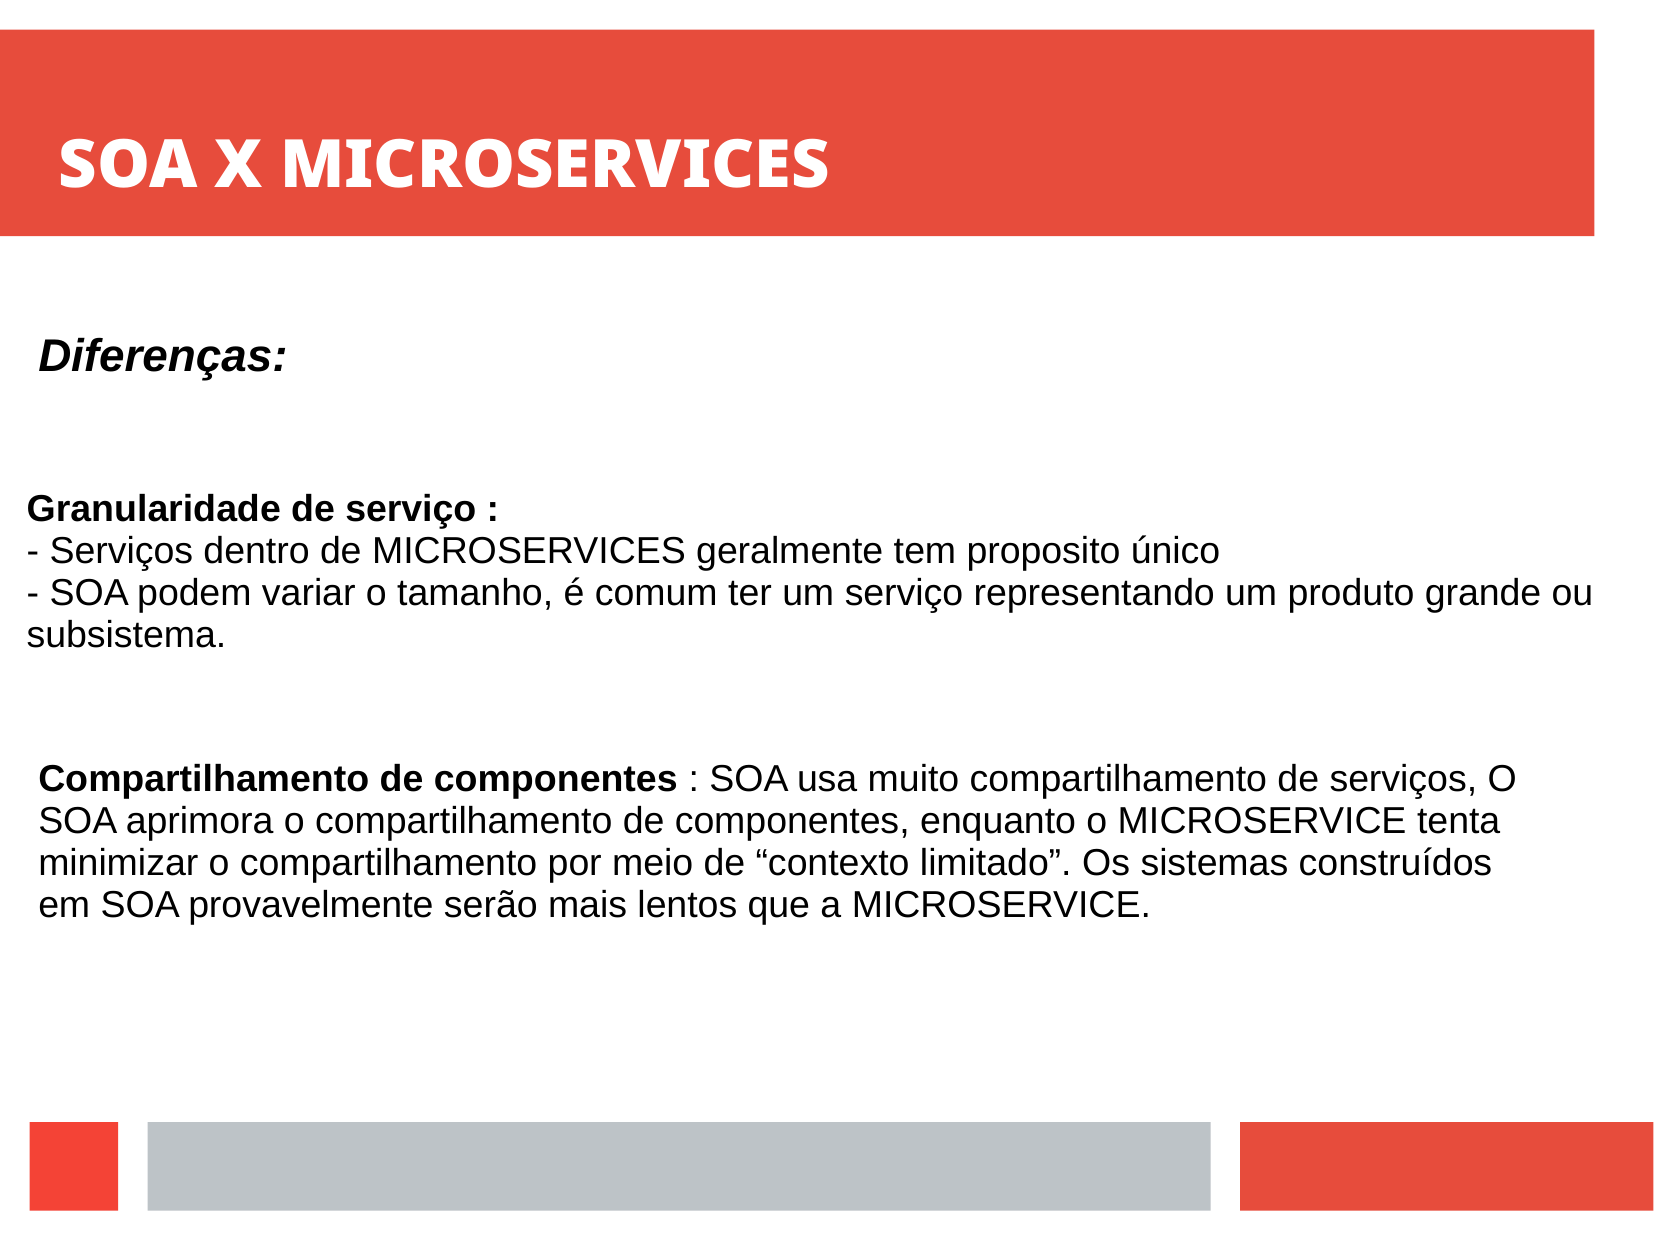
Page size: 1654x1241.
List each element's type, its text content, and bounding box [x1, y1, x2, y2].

title SOA X MICROSERVICES [59, 59, 1595, 207]
text_box Compartilhamento de componentes : SOA usa muito compartilhamento de serviços, O SOA aprimora o compartilhamento de componentes, enquanto o MICROSERVICE tenta minimizar o compartilhamento por meio de “contexto limitado”. Os sistemas construídos em SOA provavelmente serão mais lentos que a MICROSERVICE. [23, 750, 1560, 934]
text_box Diferenças: [23, 271, 1619, 431]
text_box Granularidade de serviço : - Serviços dentro de MICROSERVICES geralmente tem proposito único - SOA podem variar o tamanho, é comum ter um serviço representando um produto grande ou subsistema. [11, 479, 1630, 663]
